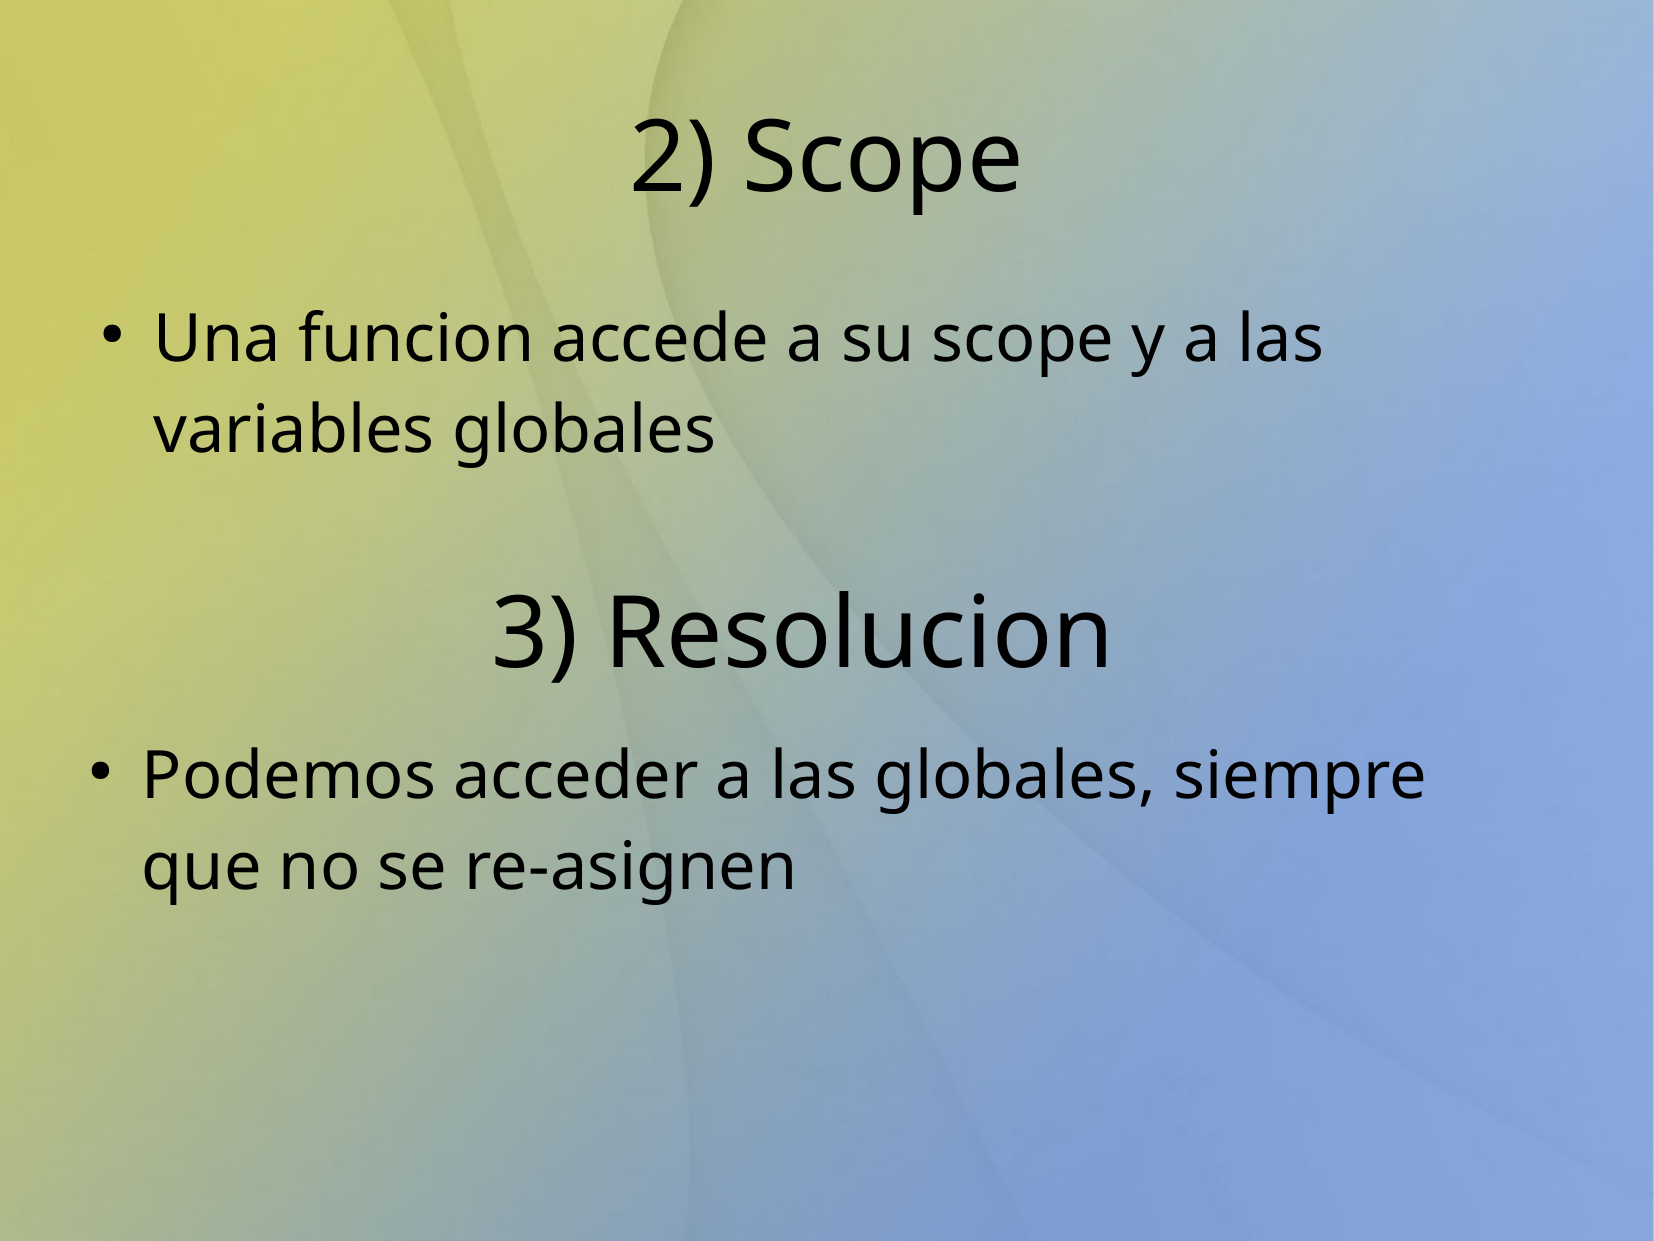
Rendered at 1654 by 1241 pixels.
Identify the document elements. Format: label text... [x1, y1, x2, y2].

title 2) Scope [82, 49, 1571, 257]
picture [0, 0, 1654, 1241]
list Podemos acceder a las globales, siempre que no se re-asignen [70, 727, 1560, 886]
title 3) Resolucion [59, 525, 1548, 733]
list Una funcion accede a su scope y a las variables globales [82, 290, 1571, 449]
